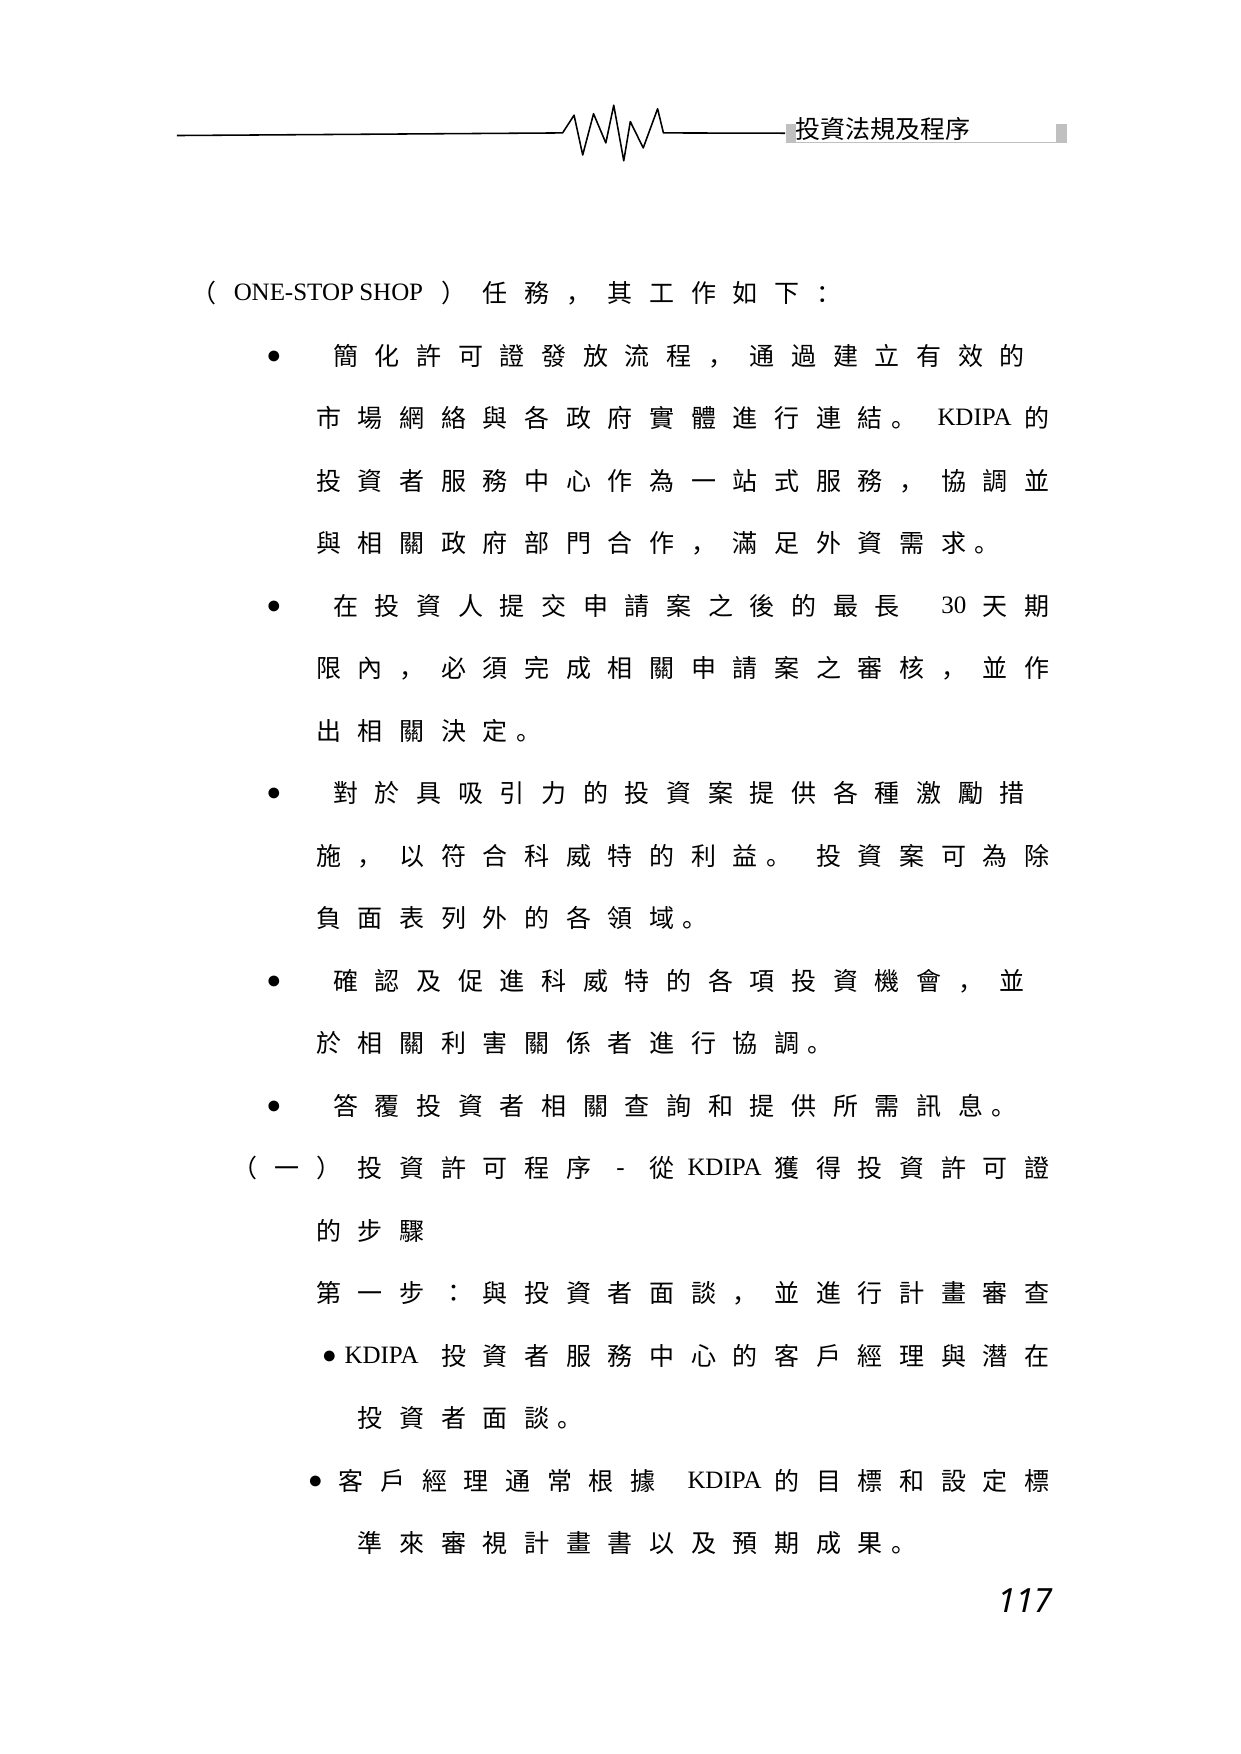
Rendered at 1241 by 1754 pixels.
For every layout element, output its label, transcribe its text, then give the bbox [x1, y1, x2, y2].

text ● 對於具吸引力的投資案提供各種激勵措施，以符合科威特的利益。投資案可為除負面表列外的各領域。 [227, 750, 1058, 938]
text ● 確認及促進科威特的各項投資機會，並於相關利害關係者進行協調。 [227, 938, 1058, 1063]
text （一）投資許可程序-從KDIPA獲得投資許可證的步驟 [207, 1125, 1058, 1250]
text ● 答覆投資者相關查詢和提供所需訊息。 [227, 1063, 1058, 1125]
text ● 在投資人提交申請案之後的最長30天期限內，必須完成相關申請案之審核，並作出相關決定。 [227, 563, 1058, 750]
text 第一步：與投資者面談，並進行計畫審查 [281, 1250, 1058, 1313]
text ● 客戶經理通常根據KDIPA的目標和設定標準來審視計畫書以及預期成果。 [281, 1438, 1058, 1563]
text ● KDIPA投資者服務中心的客戶經理與潛在投資者面談。 [281, 1313, 1058, 1438]
text ● 簡化許可證發放流程，通過建立有效的市場網絡與各政府實體進行連結。KDIPA的投資者服務中心作為一站式服務，協調並與相關政府部門合作，滿足外資需求。 [227, 313, 1058, 563]
text （ONE-STOP SHOP）任務，其工作如下： [183, 250, 1058, 313]
